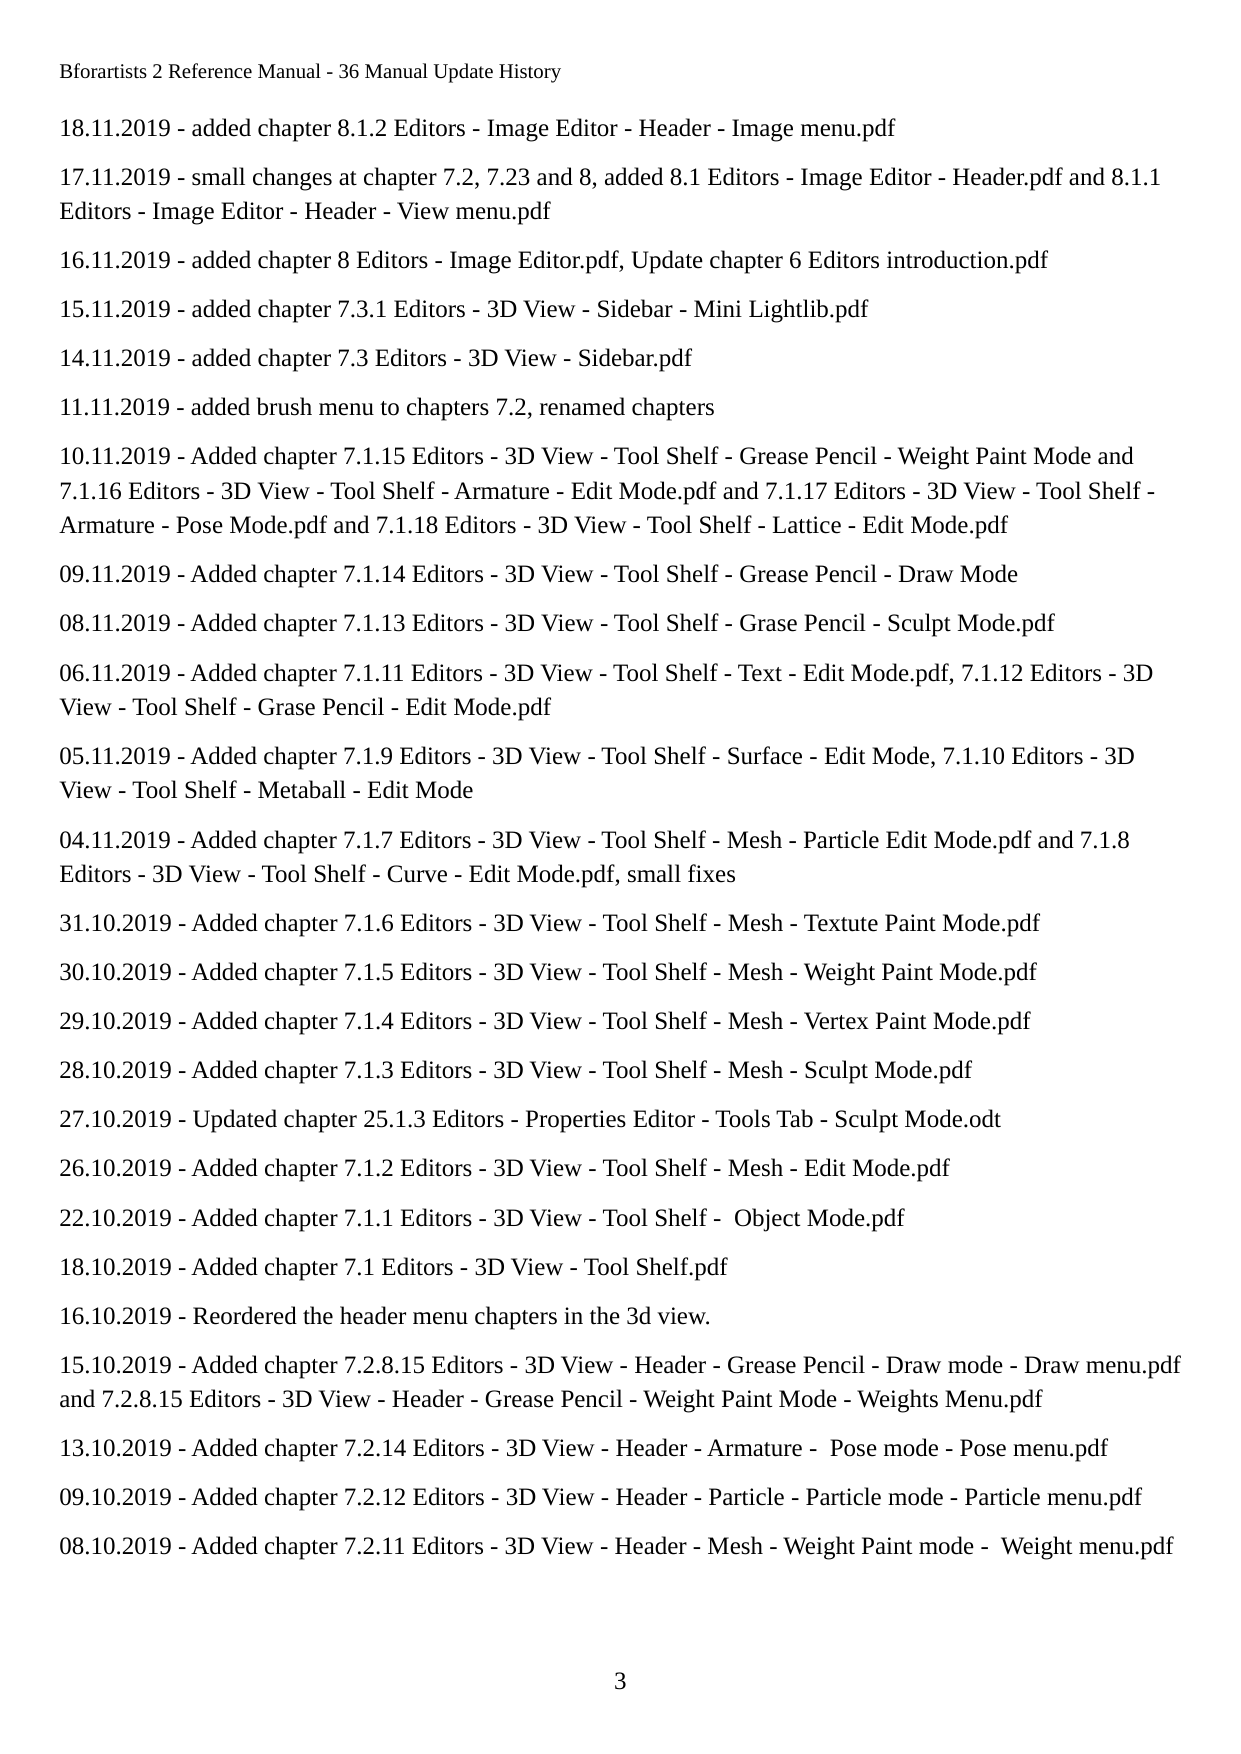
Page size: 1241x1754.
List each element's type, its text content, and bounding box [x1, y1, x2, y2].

text 16.10.2019 - Reordered the header menu chapters in the 3d view. [59, 1301, 1181, 1329]
text 29.10.2019 - Added chapter 7.1.4 Editors - 3D View - Tool Shelf - Mesh - Vertex Paint Mode.pdf [59, 1006, 1181, 1035]
text 27.10.2019 - Updated chapter 25.1.3 Editors - Properties Editor - Tools Tab - Sculpt Mode.odt [59, 1104, 1181, 1133]
text 15.11.2019 - added chapter 7.3.1 Editors - 3D View - Sidebar - Mini Lightlib.pdf [59, 294, 1181, 323]
text 09.10.2019 - Added chapter 7.2.12 Editors - 3D View - Header - Particle - Particle mode - Particle menu.pdf [59, 1482, 1181, 1511]
text 13.10.2019 - Added chapter 7.2.14 Editors - 3D View - Header - Armature - Pose mode - Pose menu.pdf [59, 1433, 1181, 1462]
text 18.11.2019 - added chapter 8.1.2 Editors - Image Editor - Header - Image menu.pdf [59, 113, 1181, 141]
text 18.10.2019 - Added chapter 7.1 Editors - 3D View - Tool Shelf.pdf [59, 1252, 1181, 1280]
text 28.10.2019 - Added chapter 7.1.3 Editors - 3D View - Tool Shelf - Mesh - Sculpt Mode.pdf [59, 1055, 1181, 1084]
text 26.10.2019 - Added chapter 7.1.2 Editors - 3D View - Tool Shelf - Mesh - Edit Mode.pdf [59, 1153, 1181, 1182]
text 14.11.2019 - added chapter 7.3 Editors - 3D View - Sidebar.pdf [59, 343, 1181, 372]
text 06.11.2019 - Added chapter 7.1.11 Editors - 3D View - Tool Shelf - Text - Edit Mode.pdf, 7.1.12 Editors - 3D View - Tool Shelf - Grase Pencil - Edit Mode.pdf [59, 658, 1181, 721]
text 22.10.2019 - Added chapter 7.1.1 Editors - 3D View - Tool Shelf - Object Mode.pdf [59, 1203, 1181, 1231]
text 10.11.2019 - Added chapter 7.1.15 Editors - 3D View - Tool Shelf - Grease Pencil - Weight Paint Mode and 7.1.16 Editors - 3D View - Tool Shelf - Armature - Edit Mode.pdf and 7.1.17 Editors - 3D View - Tool Shelf - Armature - Pose Mode.pdf and 7.1.18 Editors - 3D View - Tool Shelf - Lattice - Edit Mode.pdf [59, 441, 1181, 539]
text 30.10.2019 - Added chapter 7.1.5 Editors - 3D View - Tool Shelf - Mesh - Weight Paint Mode.pdf [59, 957, 1181, 986]
text 11.11.2019 - added brush menu to chapters 7.2, renamed chapters [59, 392, 1181, 421]
text 08.11.2019 - Added chapter 7.1.13 Editors - 3D View - Tool Shelf - Grase Pencil - Sculpt Mode.pdf [59, 608, 1181, 637]
text 17.11.2019 - small changes at chapter 7.2, 7.23 and 8, added 8.1 Editors - Image Editor - Header.pdf and 8.1.1 Editors - Image Editor - Header - View menu.pdf [59, 162, 1181, 225]
text 31.10.2019 - Added chapter 7.1.6 Editors - 3D View - Tool Shelf - Mesh - Textute Paint Mode.pdf [59, 908, 1181, 937]
text 08.10.2019 - Added chapter 7.2.11 Editors - 3D View - Header - Mesh - Weight Paint mode - Weight menu.pdf [59, 1531, 1181, 1560]
text 04.11.2019 - Added chapter 7.1.7 Editors - 3D View - Tool Shelf - Mesh - Particle Edit Mode.pdf and 7.1.8 Editors - 3D View - Tool Shelf - Curve - Edit Mode.pdf, small fixes [59, 825, 1181, 888]
text 16.11.2019 - added chapter 8 Editors - Image Editor.pdf, Update chapter 6 Editors introduction.pdf [59, 245, 1181, 274]
text 09.11.2019 - Added chapter 7.1.14 Editors - 3D View - Tool Shelf - Grease Pencil - Draw Mode [59, 559, 1181, 588]
text 15.10.2019 - Added chapter 7.2.8.15 Editors - 3D View - Header - Grease Pencil - Draw mode - Draw menu.pdf and 7.2.8.15 Editors - 3D View - Header - Grease Pencil - Weight Paint Mode - Weights Menu.pdf [59, 1350, 1181, 1413]
text 05.11.2019 - Added chapter 7.1.9 Editors - 3D View - Tool Shelf - Surface - Edit Mode, 7.1.10 Editors - 3D View - Tool Shelf - Metaball - Edit Mode [59, 741, 1181, 804]
